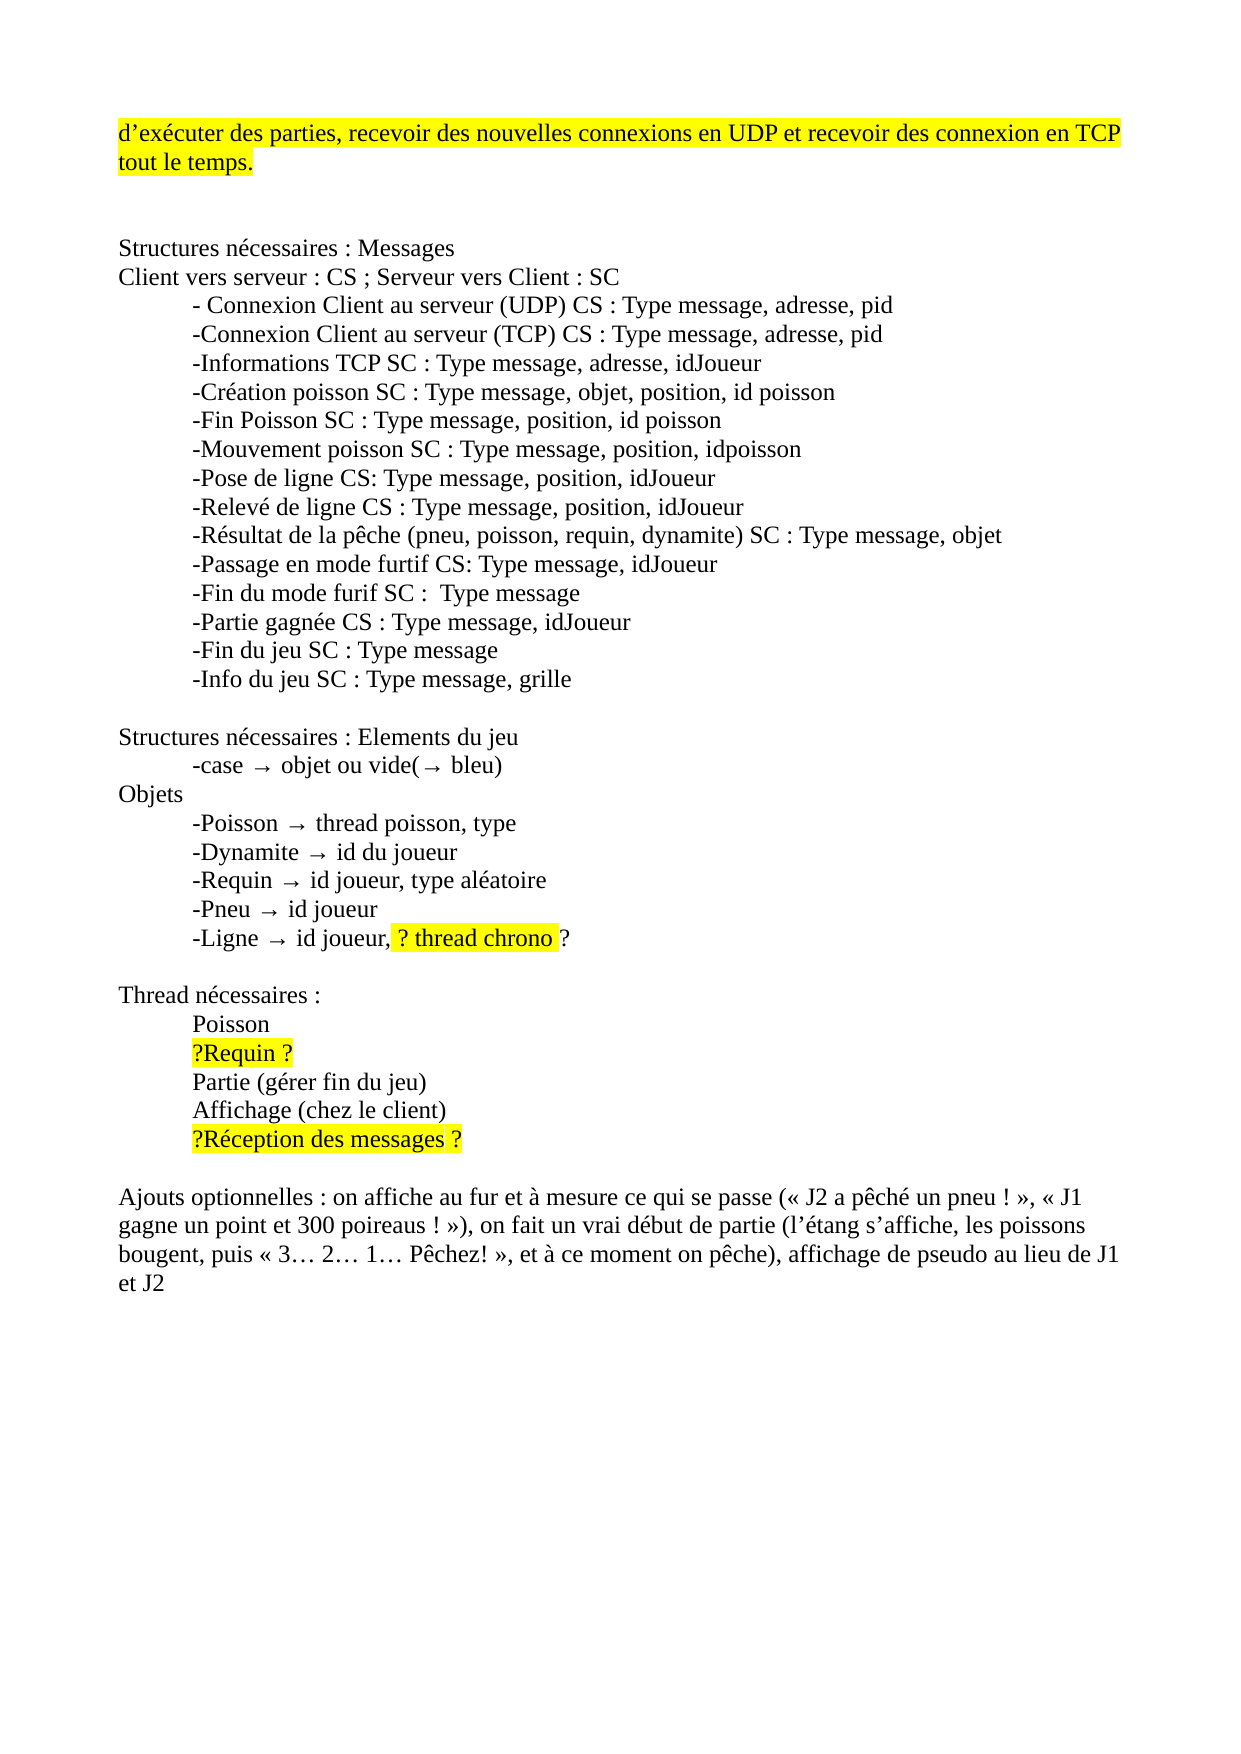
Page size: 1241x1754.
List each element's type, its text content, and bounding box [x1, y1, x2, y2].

text -Résultat de la pêche (pneu, poisson, requin, dynamite) SC : Type message, objet [118, 521, 1122, 549]
text -Dynamite → id du joueur [118, 837, 1122, 866]
text -case → objet ou vide(→ bleu) [118, 751, 1122, 779]
text -Relevé de ligne CS : Type message, position, idJoueur [118, 492, 1122, 521]
text -Mouvement poisson SC : Type message, position, idpoisson [118, 434, 1122, 463]
text -Fin Poisson SC : Type message, position, id poisson [118, 406, 1122, 434]
text d’exécuter des parties, recevoir des nouvelles connexions en UDP et recevoir des connexion en TCP tout le temps. [118, 118, 1122, 176]
text -Poisson → thread poisson, type [118, 808, 1122, 837]
text Affichage (chez le client) [118, 1096, 1122, 1124]
text Objets [118, 779, 1122, 808]
text ?Réception des messages ? [118, 1124, 1122, 1153]
text Thread nécessaires : [118, 981, 1122, 1009]
text ?Requin ? [118, 1038, 1122, 1067]
text -Création poisson SC : Type message, objet, position, id poisson [118, 377, 1122, 406]
text -Informations TCP SC : Type message, adresse, idJoueur [118, 348, 1122, 377]
text -Connexion Client au serveur (TCP) CS : Type message, adresse, pid [118, 319, 1122, 348]
text Ajouts optionnelles : on affiche au fur et à mesure ce qui se passe (« J2 a pêché un pneu ! », « J1 gagne un point et 300 poireaus ! »), on fait un vrai début de partie (l’étang s’affiche, les poissons bougent, puis « 3… 2… 1… Pêchez! », et à ce moment on pêche), affichage de pseudo au lieu de J1 et J2 [118, 1182, 1122, 1297]
text Structures nécessaires : Elements du jeu [118, 722, 1122, 751]
text -Fin du mode furif SC : Type message [118, 578, 1122, 607]
text -Fin du jeu SC : Type message [118, 636, 1122, 664]
text -Pose de ligne CS: Type message, position, idJoueur [118, 463, 1122, 492]
text Poisson [118, 1009, 1122, 1038]
text Structures nécessaires : Messages [118, 233, 1122, 262]
text -Partie gagnée CS : Type message, idJoueur [118, 607, 1122, 636]
text -Info du jeu SC : Type message, grille [118, 664, 1122, 693]
text -Pneu → id joueur [118, 894, 1122, 923]
text -Passage en mode furtif CS: Type message, idJoueur [118, 549, 1122, 578]
text - Connexion Client au serveur (UDP) CS : Type message, adresse, pid [118, 291, 1122, 319]
text -Requin → id joueur, type aléatoire [118, 866, 1122, 894]
text Client vers serveur : CS ; Serveur vers Client : SC [118, 262, 1122, 291]
text -Ligne → id joueur, ? thread chrono ? [118, 923, 1122, 952]
text Partie (gérer fin du jeu) [118, 1067, 1122, 1096]
